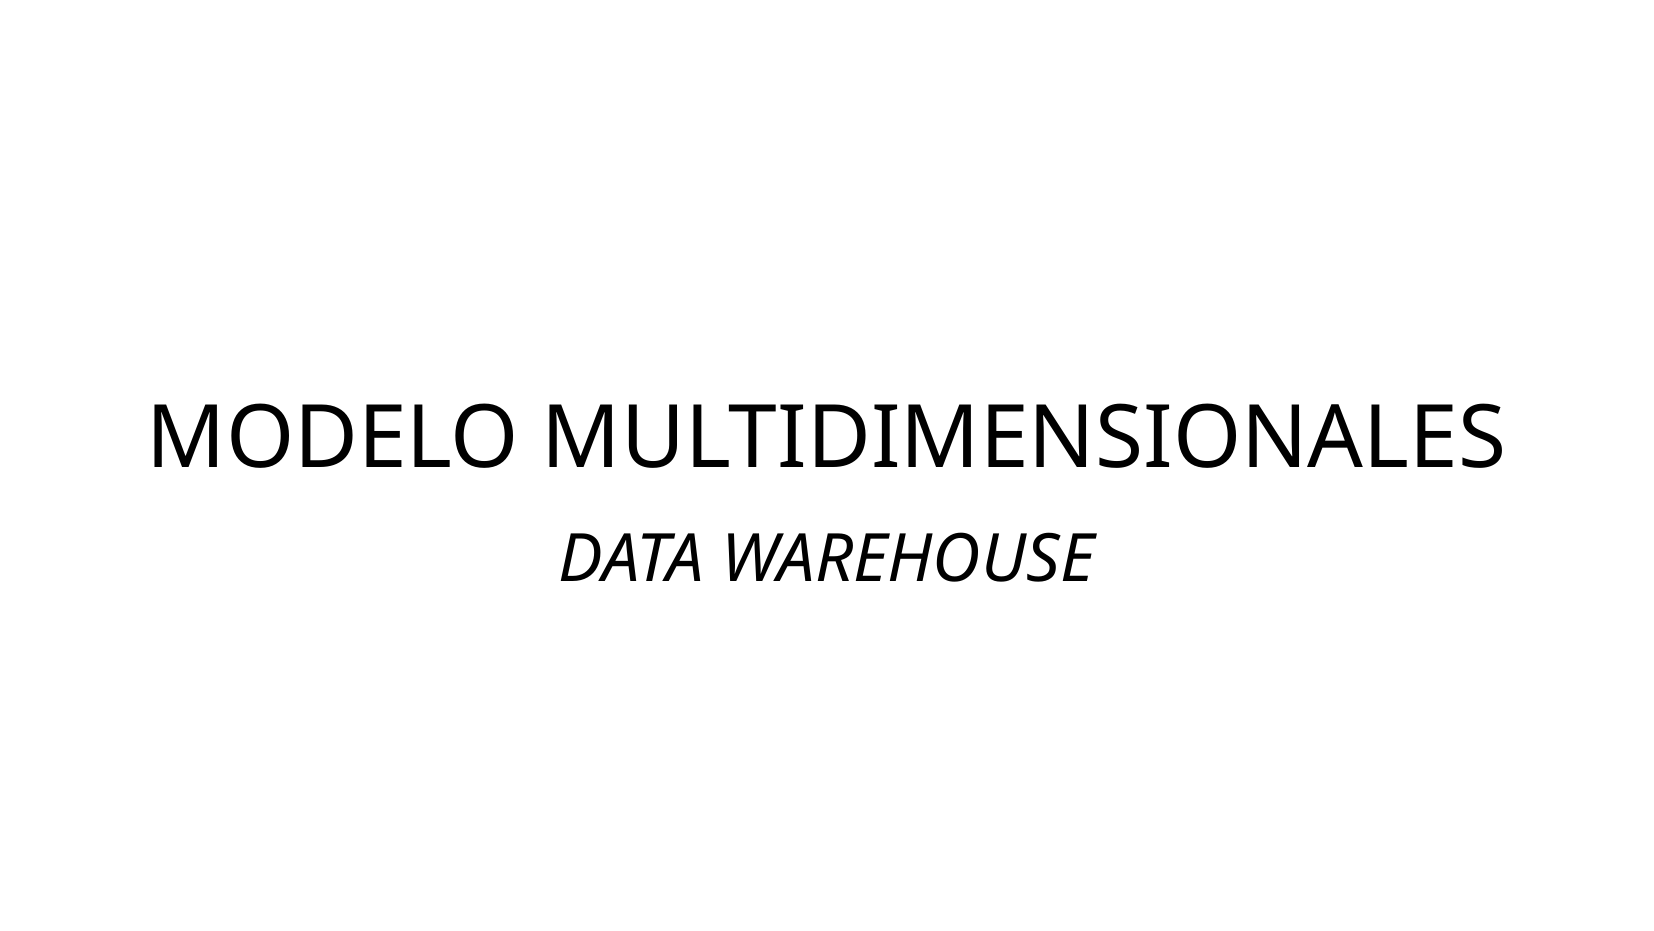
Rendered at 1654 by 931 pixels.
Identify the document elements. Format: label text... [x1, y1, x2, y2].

subtitle MODELO MULTIDIMENSIONALES DATA WAREHOUSE [82, 217, 1571, 758]
